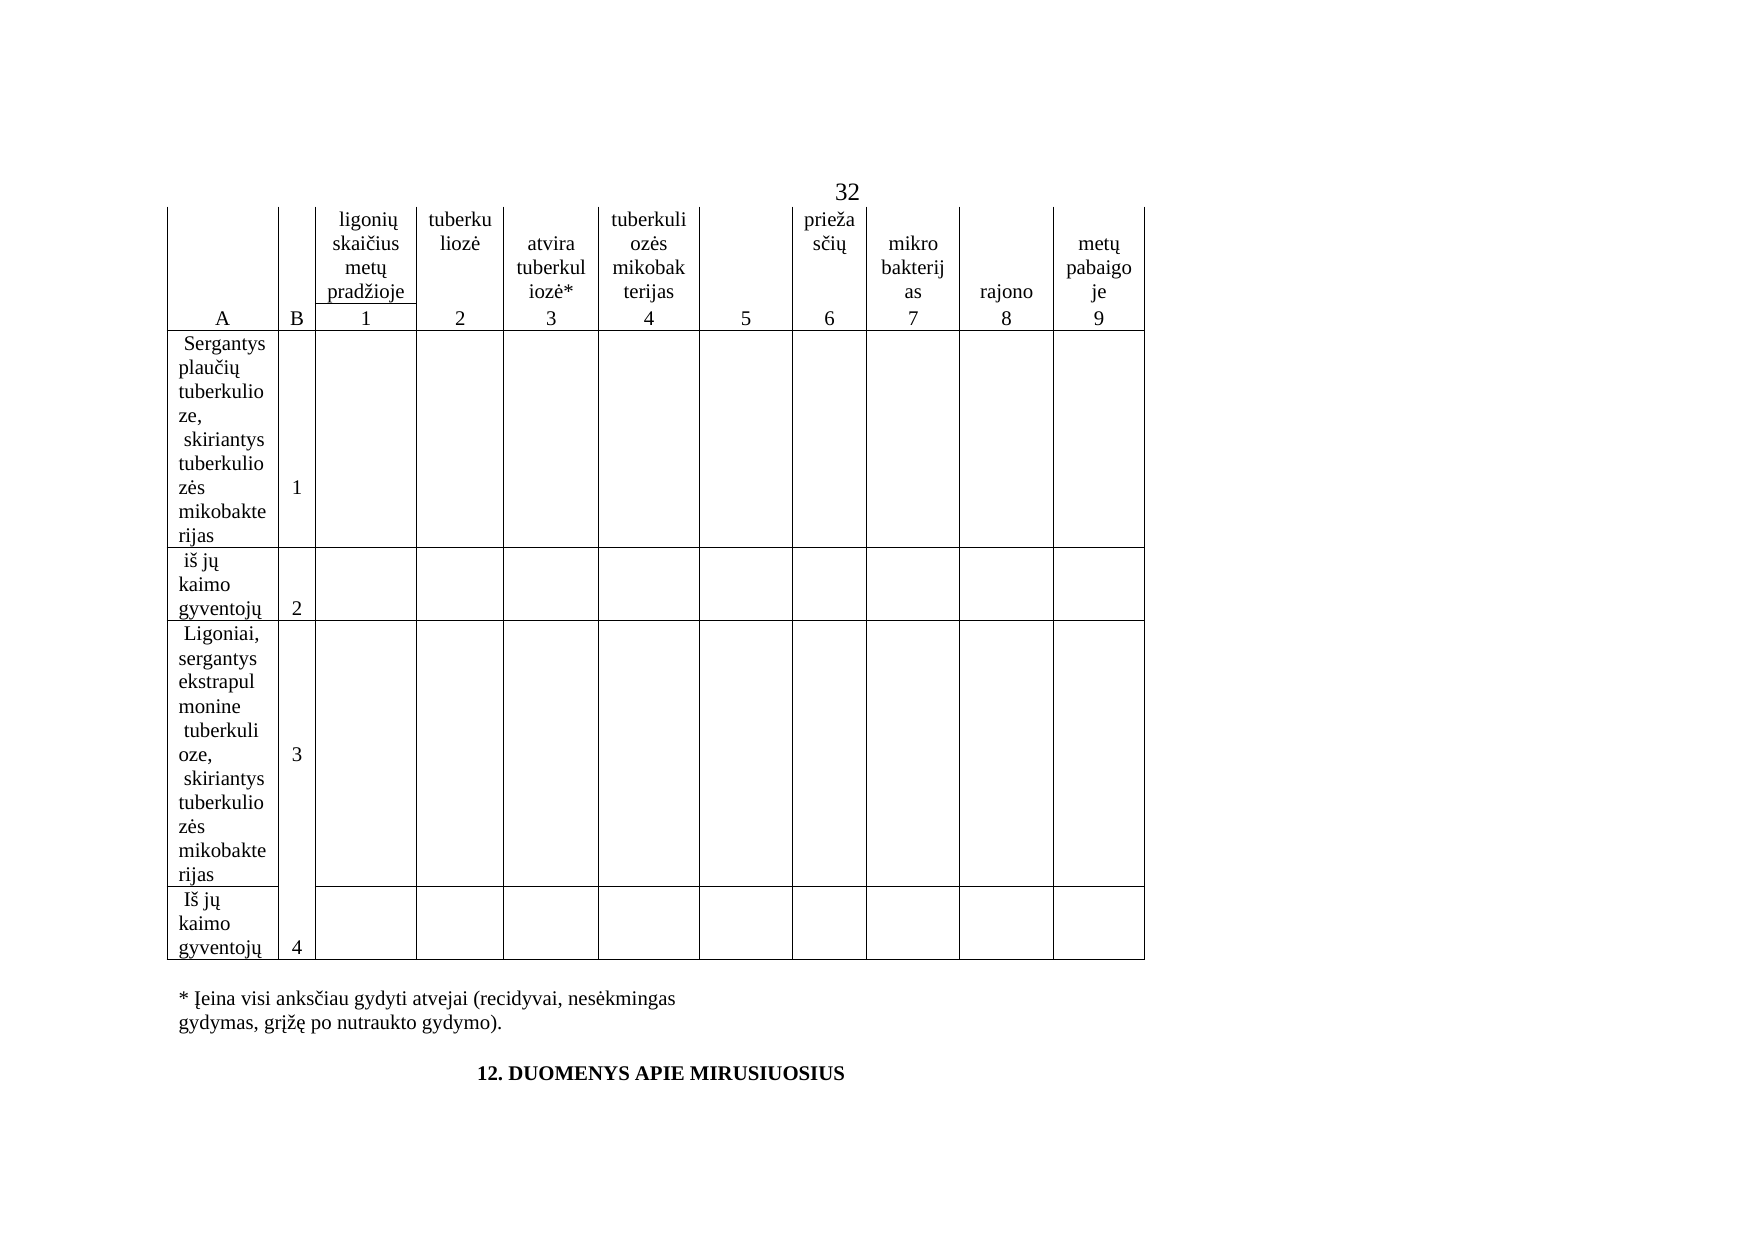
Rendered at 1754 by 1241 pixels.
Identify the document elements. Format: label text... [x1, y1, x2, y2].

table_cell [118, 547, 167, 620]
table_cell 1 [316, 304, 416, 329]
table_cell [599, 766, 699, 886]
table_cell [700, 766, 792, 886]
table_cell [504, 331, 598, 427]
table_cell mikobakterijas [168, 499, 278, 547]
table_cell [867, 766, 959, 886]
table_cell [792, 960, 867, 986]
table_cell [960, 548, 1053, 620]
table_cell Sergantys plaučių tuberkulioze, [168, 331, 278, 427]
table_cell [118, 427, 167, 499]
table_cell 4 [599, 303, 699, 329]
table_cell [118, 718, 167, 766]
table_cell [504, 499, 598, 547]
table_cell [1054, 548, 1144, 620]
table_cell tuberkuliozės [599, 207, 699, 255]
table_cell [1054, 718, 1144, 766]
table_cell 4 [279, 886, 315, 959]
table_cell [118, 303, 167, 329]
table_cell iš jų kaimo gyventojų [168, 548, 278, 620]
table_cell 2 [279, 548, 315, 620]
table_cell [793, 718, 866, 766]
table_cell metų [1054, 207, 1144, 255]
table_cell [118, 499, 167, 547]
table_cell [960, 331, 1053, 427]
table_cell tuberkuliozė* [504, 255, 598, 303]
table_cell 5 [700, 303, 792, 329]
table_cell B [279, 303, 315, 329]
table_cell A [168, 303, 278, 329]
table_cell [599, 718, 699, 766]
table_cell [792, 986, 867, 1034]
table_cell [792, 1034, 867, 1061]
table_cell [867, 331, 959, 427]
table_cell [960, 621, 1053, 718]
table_cell [417, 499, 503, 547]
table_cell [315, 960, 416, 986]
table_cell [278, 1034, 315, 1061]
table_cell [700, 718, 792, 766]
table_cell ligonių skaičius [316, 207, 416, 255]
table_cell [417, 255, 503, 303]
table_cell [168, 207, 278, 255]
table_cell [167, 1034, 278, 1061]
table_cell 12. DUOMENYS APIE MIRUSIUOSIUS [118, 1061, 1144, 1109]
table_cell [118, 766, 167, 886]
table_cell [118, 986, 167, 1034]
table_cell [867, 960, 959, 986]
table_cell [793, 499, 866, 547]
table_cell [867, 1034, 959, 1061]
table_cell [699, 960, 792, 986]
table_cell * Įeina visi anksčiau gydyti atvejai (recidyvai, nesėkmingas gydymas, grįžę po nutraukto gydymo). [167, 986, 699, 1034]
table_cell [118, 330, 167, 427]
table_cell [598, 1034, 699, 1061]
table_cell [316, 718, 416, 766]
table_cell [867, 499, 959, 547]
table_cell [960, 960, 1053, 986]
table_cell [1054, 331, 1144, 427]
table_cell [1053, 1034, 1144, 1061]
table_cell [1054, 887, 1144, 959]
table_cell [279, 499, 315, 547]
table_cell [504, 1034, 598, 1061]
table_cell [504, 718, 598, 766]
table_cell tuberkulioze, [168, 718, 278, 766]
table_cell [867, 548, 959, 620]
table_cell tuberkuliozė [417, 207, 503, 255]
table_cell [118, 620, 167, 718]
table_cell [278, 960, 315, 986]
table_cell mikobakterijas [599, 255, 699, 303]
table_cell [700, 331, 792, 427]
table_cell [793, 548, 866, 620]
table_cell [1054, 427, 1144, 499]
table_cell [1054, 766, 1144, 886]
table_cell [793, 621, 866, 718]
table_cell [699, 1034, 792, 1061]
table_cell [700, 621, 792, 718]
table_cell [417, 621, 503, 718]
table_cell [118, 959, 167, 986]
table_cell [960, 207, 1053, 255]
table_cell [316, 621, 416, 718]
table_cell [599, 621, 699, 718]
table_cell [793, 255, 866, 303]
table_cell [315, 1034, 416, 1061]
table_cell priežasčių [793, 207, 866, 255]
table_cell [118, 255, 167, 303]
table_cell [504, 427, 598, 499]
table_cell [504, 887, 598, 959]
table_cell skiriantys tuberkuliozės [168, 427, 278, 499]
table_cell pabaigoje [1054, 255, 1144, 303]
table_cell [118, 207, 167, 255]
table_cell skiriantys tuberkuliozės mikobakterijas [168, 766, 278, 886]
table_cell [793, 766, 866, 886]
table_cell 6 [793, 303, 866, 329]
table_cell [599, 548, 699, 620]
table_cell [1053, 986, 1144, 1034]
table_cell [700, 427, 792, 499]
table_cell Iš jų kaimo gyventojų [168, 887, 278, 959]
table_cell [700, 548, 792, 620]
table_cell [599, 427, 699, 499]
table_cell [699, 986, 792, 1034]
table_cell [599, 331, 699, 427]
table_cell [316, 766, 416, 886]
table_cell [316, 331, 416, 427]
table_cell [504, 960, 598, 986]
table_cell [279, 621, 315, 718]
table_cell [867, 887, 959, 959]
table_cell mikro bakterijas [867, 207, 959, 303]
table_cell 3 [504, 303, 598, 329]
table_cell [867, 427, 959, 499]
table_cell [417, 887, 503, 959]
table_cell [700, 887, 792, 959]
table_cell [1054, 621, 1144, 718]
table_cell [700, 499, 792, 547]
table_cell [316, 499, 416, 547]
table_cell [960, 427, 1053, 499]
table_cell 1 [279, 427, 315, 499]
table_cell [417, 718, 503, 766]
table_cell [793, 427, 866, 499]
table_cell [793, 331, 866, 427]
table_cell [960, 887, 1053, 959]
table_cell [1054, 499, 1144, 547]
table_cell [867, 718, 959, 766]
table_cell [168, 255, 278, 303]
table_cell 2 [417, 303, 503, 329]
table_cell [598, 960, 699, 986]
table_cell [316, 548, 416, 620]
table_cell rajono [960, 255, 1053, 303]
table_cell [599, 499, 699, 547]
table_cell [1053, 960, 1144, 986]
table_cell [504, 548, 598, 620]
table_cell [279, 331, 315, 427]
table_cell [793, 887, 866, 959]
table_cell metų pradžioje [316, 255, 416, 303]
table_cell [279, 255, 315, 303]
table_cell [960, 986, 1053, 1034]
table_cell [867, 621, 959, 718]
table_cell [417, 331, 503, 427]
table_cell [960, 1034, 1053, 1061]
table_cell [960, 499, 1053, 547]
table_cell atvira [504, 207, 598, 255]
table_cell [867, 986, 959, 1034]
table_cell [417, 766, 503, 886]
table_cell [279, 207, 315, 255]
table_cell [118, 1034, 167, 1061]
table_cell [504, 766, 598, 886]
table_cell [417, 427, 503, 499]
table_cell [279, 766, 315, 886]
table_cell [316, 887, 416, 959]
table_cell 8 [960, 303, 1053, 329]
table_cell 9 [1054, 303, 1144, 329]
table_cell [700, 207, 792, 303]
table_cell [316, 427, 416, 499]
table_cell [417, 548, 503, 620]
table_cell [167, 960, 278, 986]
table_cell [960, 766, 1053, 886]
table_cell [960, 718, 1053, 766]
table_cell 7 [867, 303, 959, 329]
table_cell [118, 886, 167, 959]
table_cell [599, 887, 699, 959]
table_cell Ligoniai, sergantys ekstrapulmonine [168, 621, 278, 718]
table_cell [416, 1034, 504, 1061]
table_cell 3 [279, 718, 315, 766]
table_cell [416, 960, 504, 986]
table_cell [504, 621, 598, 718]
